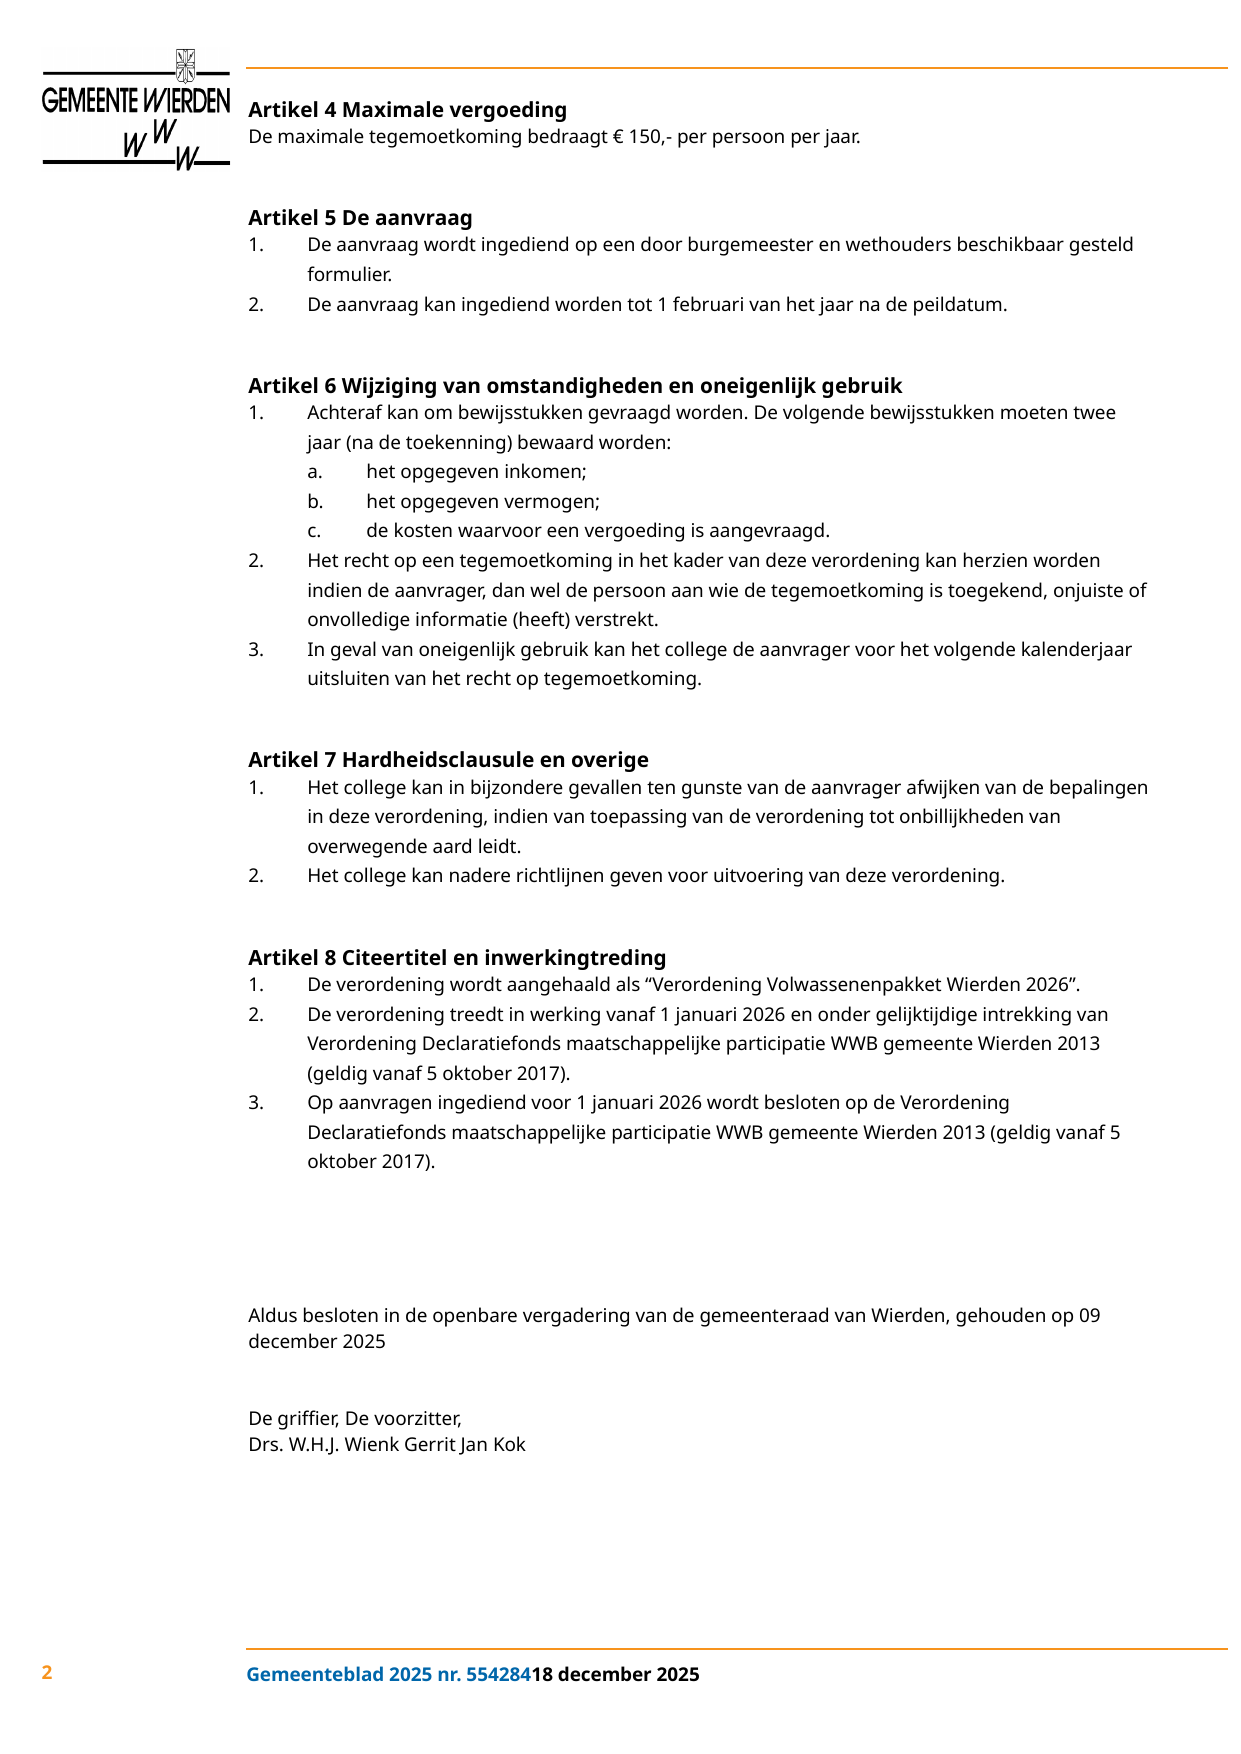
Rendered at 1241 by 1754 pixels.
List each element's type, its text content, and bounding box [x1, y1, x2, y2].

text Artikel 8 Citeertitel en inwerkingtreding [248, 943, 1152, 971]
text Artikel 4 Maximale vergoeding [248, 95, 1152, 123]
text Artikel 5 De aanvraag [248, 203, 1152, 232]
list de kosten waarvoor een vergoeding is aangevraagd. [307, 518, 1152, 543]
list De verordening treedt in werking vanaf 1 januari 2026 en onder gelijktijdige intrekking van Verordening Declaratiefonds maatschappelijke participatie WWB gemeente Wierden 2013 (geldig vanaf 5 oktober 2017). [248, 1001, 1152, 1086]
text Drs. W.H.J. Wienk Gerrit Jan Kok [248, 1431, 1152, 1457]
list Het recht op een tegemoetkoming in het kader van deze verordening kan herzien worden indien de aanvrager, dan wel de persoon aan wie de tegemoetkoming is toegekend, onjuiste of onvolledige informatie (heeft) verstrekt. [248, 547, 1152, 632]
list De aanvraag wordt ingediend op een door burgemeester en wethouders beschikbaar gesteld formulier. [248, 232, 1152, 287]
list De aanvraag kan ingediend worden tot 1 februari van het jaar na de peildatum. [248, 291, 1152, 317]
text Artikel 7 Hardheidsclausule en overige [248, 746, 1152, 774]
text Aldus besloten in de openbare vergadering van de gemeenteraad van Wierden, gehouden op 09 december 2025 [248, 1303, 1152, 1354]
list Achteraf kan om bewijsstukken gevraagd worden. De volgende bewijsstukken moeten twee jaar (na de toekenning) bewaard worden: [248, 399, 1152, 454]
list Op aanvragen ingediend voor 1 januari 2026 wordt besloten op de Verordening Declaratiefonds maatschappelijke participatie WWB gemeente Wierden 2013 (geldig vanaf 5 oktober 2017). [248, 1089, 1152, 1174]
list het opgegeven vermogen; [307, 488, 1152, 514]
text De maximale tegemoetkoming bedraagt € 150,- per persoon per jaar. [248, 123, 1152, 149]
list Het college kan in bijzondere gevallen ten gunste van de aanvrager afwijken van de bepalingen in deze verordening, indien van toepassing van de verordening tot onbillijkheden van overwegende aard leidt. [248, 774, 1152, 859]
list het opgegeven inkomen; [307, 458, 1152, 484]
text Artikel 6 Wijziging van omstandigheden en oneigenlijk gebruik [248, 371, 1152, 399]
list In geval van oneigenlijk gebruik kan het college de aanvrager voor het volgende kalenderjaar uitsluiten van het recht op tegemoetkoming. [248, 636, 1152, 691]
list De verordening wordt aangehaald als “Verordening Volwassenenpakket Wierden 2026”. [248, 971, 1152, 997]
picture [41, 47, 231, 172]
text De griffier, De voorzitter, [248, 1406, 1152, 1431]
list Het college kan nadere richtlijnen geven voor uitvoering van deze verordening. [248, 863, 1152, 888]
